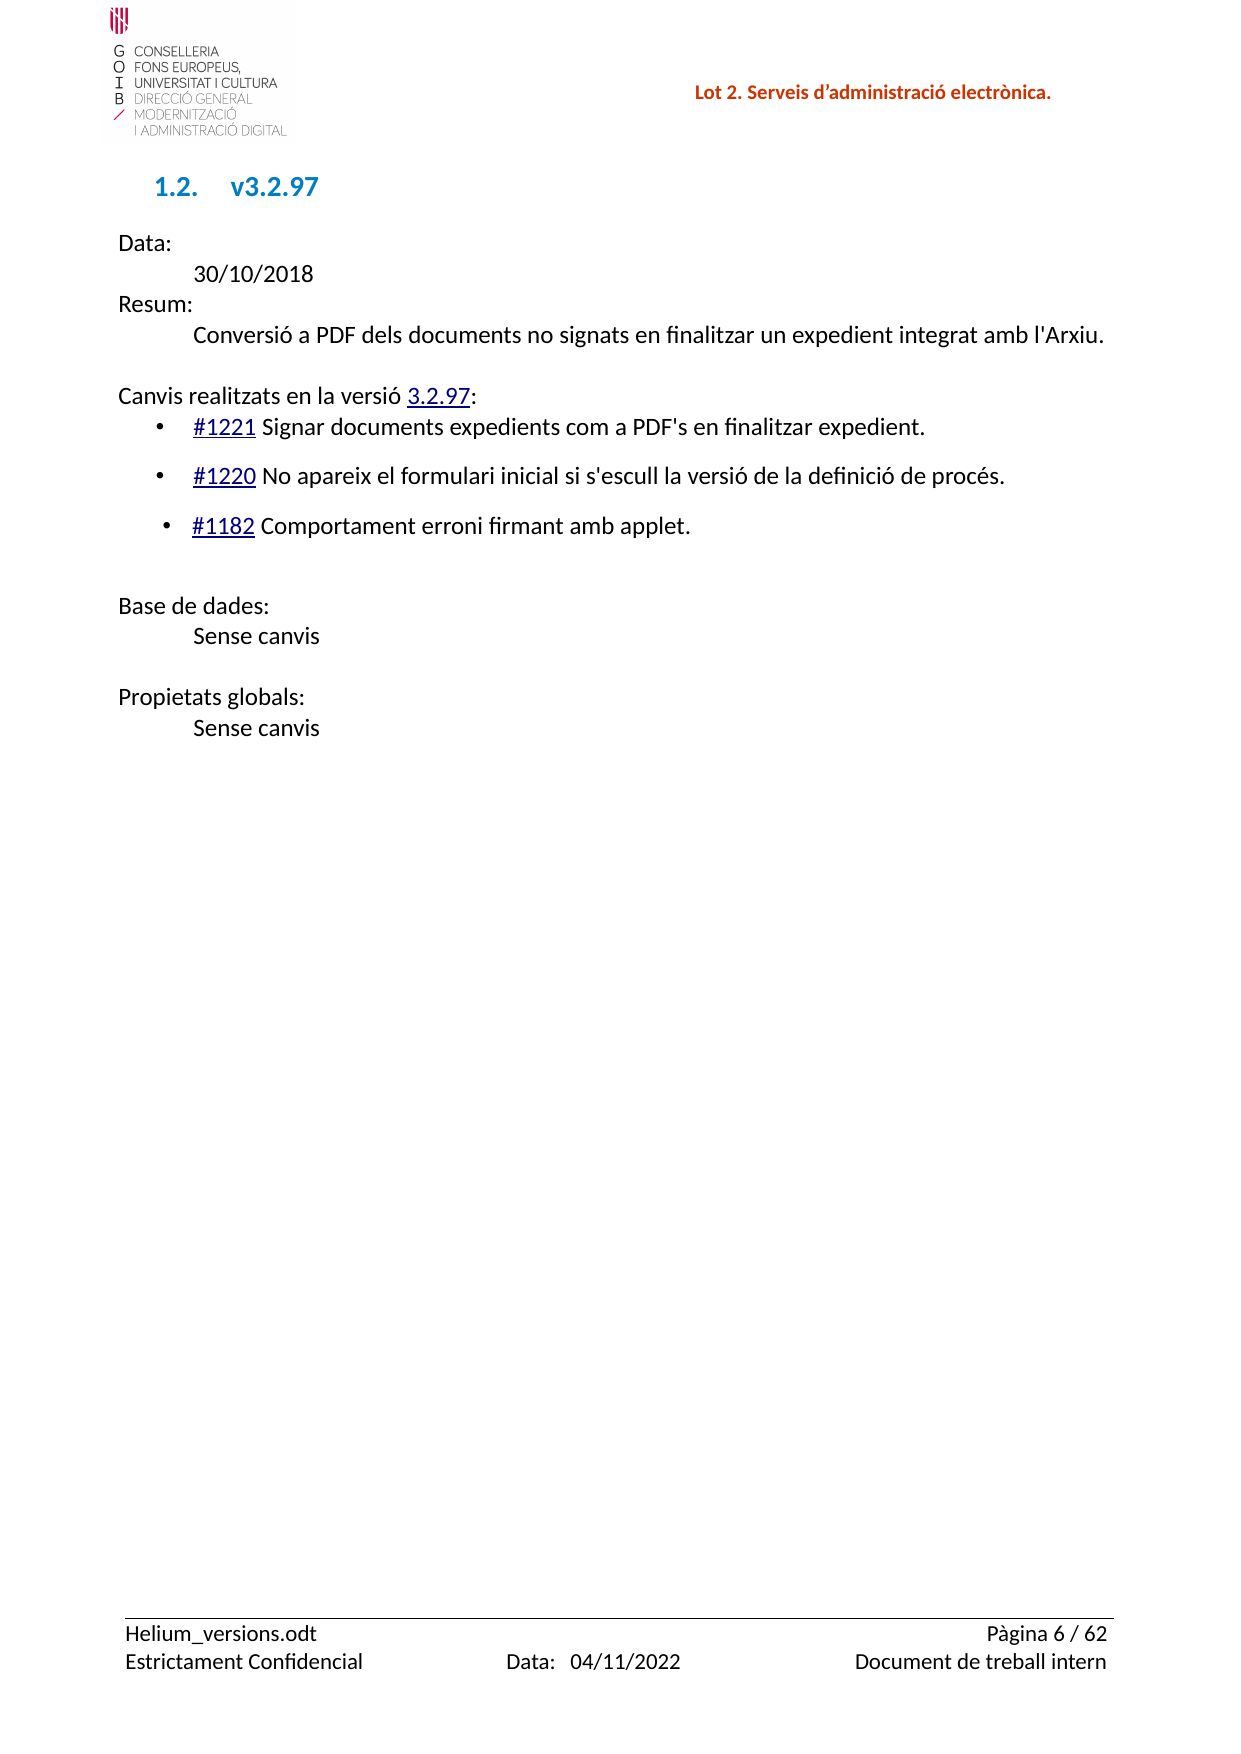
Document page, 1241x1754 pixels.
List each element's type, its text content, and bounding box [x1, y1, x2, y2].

text Sense canvis [118, 712, 1122, 743]
text Resum: [118, 289, 1122, 319]
text 30/10/2018 [118, 258, 1122, 289]
list #1220 No apareix el formulari inicial si s'escull la versió de la definició de procés. [156, 460, 1122, 491]
text Canvis realitzats en la versió 3.2.97: [118, 380, 1122, 411]
text Data: [118, 228, 1122, 258]
list #1221 Signar documents expedients com a PDF's en finalitzar expedient. [156, 411, 1122, 441]
picture [100, 0, 297, 144]
text Propietats globals: [118, 682, 1122, 712]
list #1182 Comportament erroni firmant amb applet. [162, 510, 1122, 540]
subtitle v3.2.97 [153, 168, 1122, 204]
text Sense canvis [118, 621, 1122, 651]
text Base de dades: [118, 590, 1122, 621]
text Conversió a PDF dels documents no signats en finalitzar un expedient integrat amb l'Arxiu. [118, 319, 1122, 350]
